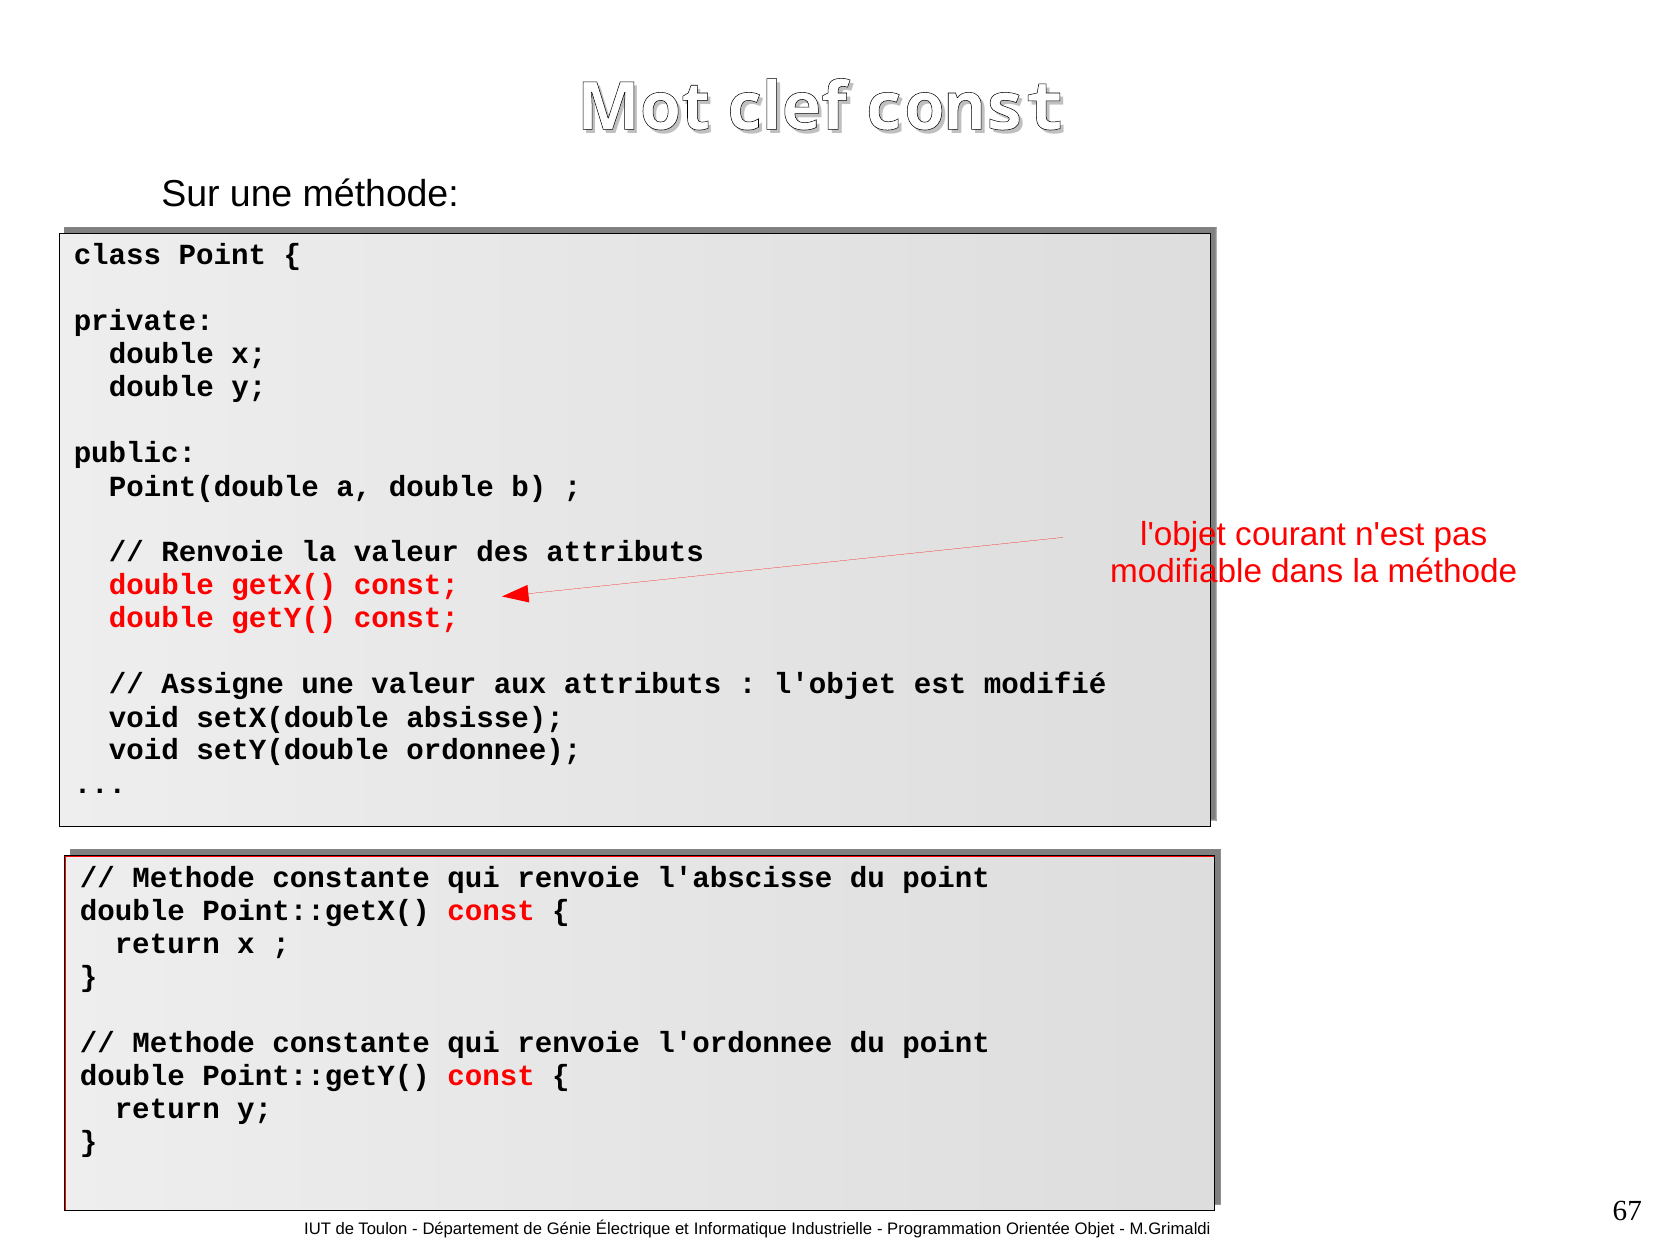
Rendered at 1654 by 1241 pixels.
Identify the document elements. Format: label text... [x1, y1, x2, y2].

title Mot clef const [76, 7, 1565, 200]
text_box l'objet courant n'est pas modifiable dans la méthode [1062, 507, 1565, 597]
text_box class Point { private: double x; double y; public: Point(double a, double b) ; // Renvoie la valeur des attributs double getX() const; double getY() const; // Assigne une valeur aux attributs : l'objet est modifié void setX(double absisse); void setY(double ordonnee); ... [59, 233, 1211, 827]
text_box Sur une méthode: [118, 165, 502, 227]
text_box // Methode constante qui renvoie l'abscisse du point double Point::getX() const { return x ; } // Methode constante qui renvoie l'ordonnee du point double Point::getY() const { return y; } [64, 855, 1215, 1211]
